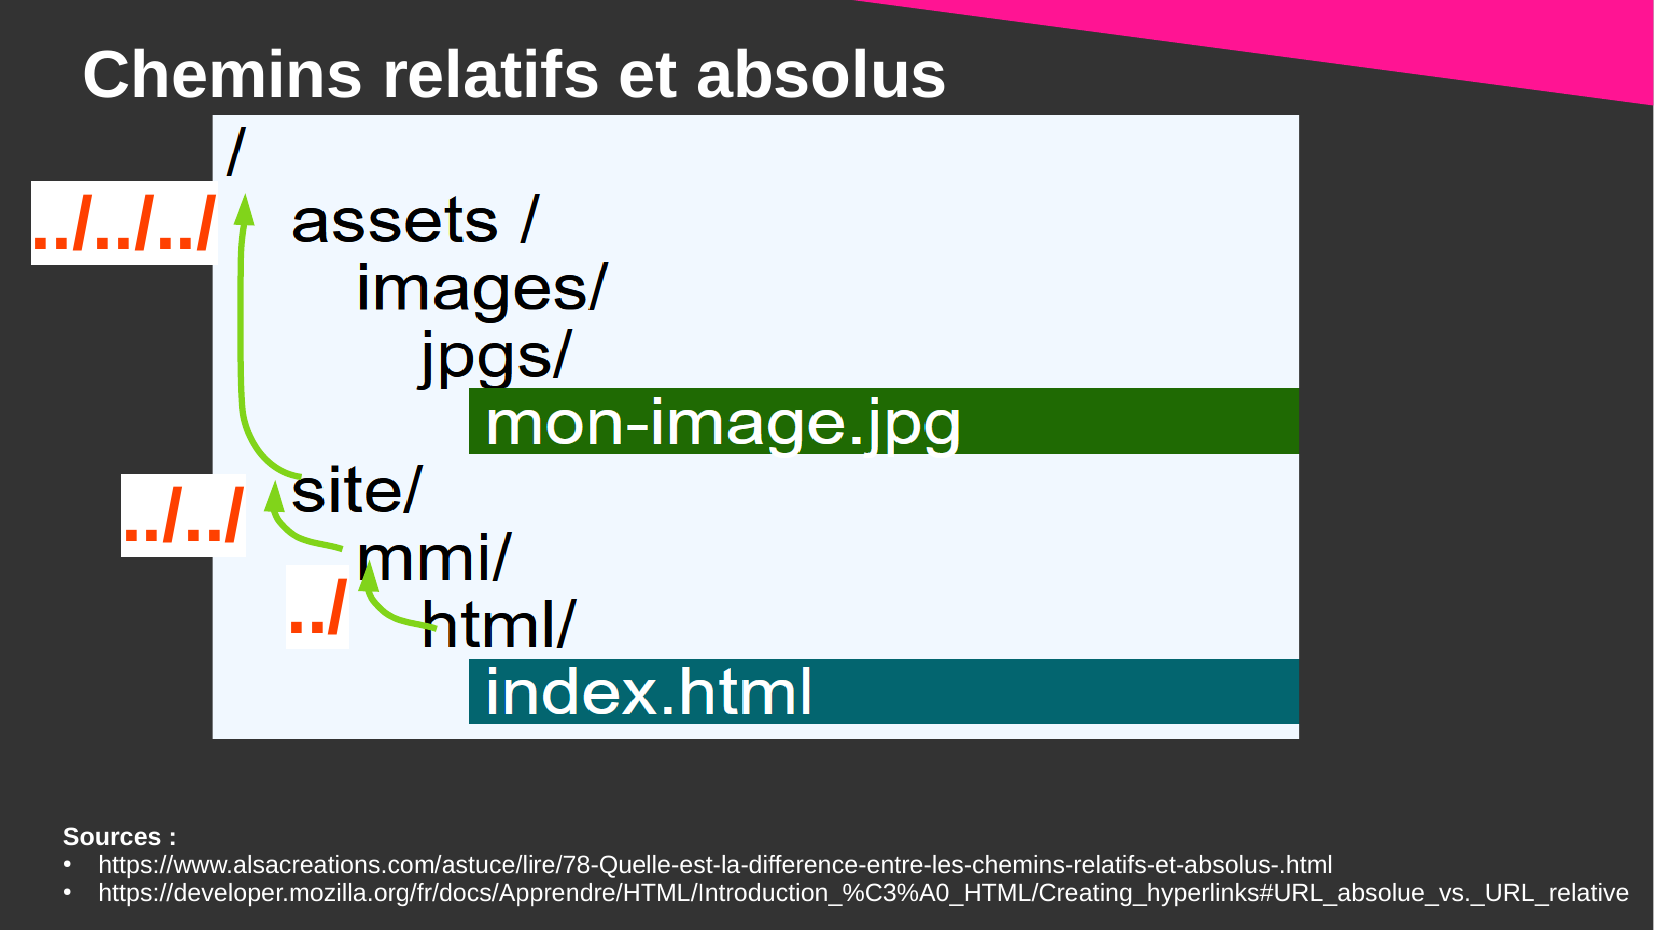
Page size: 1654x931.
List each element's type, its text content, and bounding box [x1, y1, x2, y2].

picture [212, 273, 267, 466]
text_box [852, 0, 1654, 106]
picture [212, 115, 1300, 739]
title Chemins relatifs et absolus [82, 37, 1075, 122]
text_box Sources : https://www.alsacreations.com/astuce/lire/78-Quelle-est-la-difference-entre-les-chemins-relatifs-et-absolus-.html https://developer.mozilla.org/fr/docs/Apprendre/HTML/Introduction_%C3%A0_HTML/Creating_hyperlinks#URL_absolue_vs._URL_relative [48, 815, 1654, 915]
text_box ../ [271, 558, 378, 657]
text_box ../../../ [16, 173, 241, 273]
text_box ../../ [106, 466, 272, 565]
